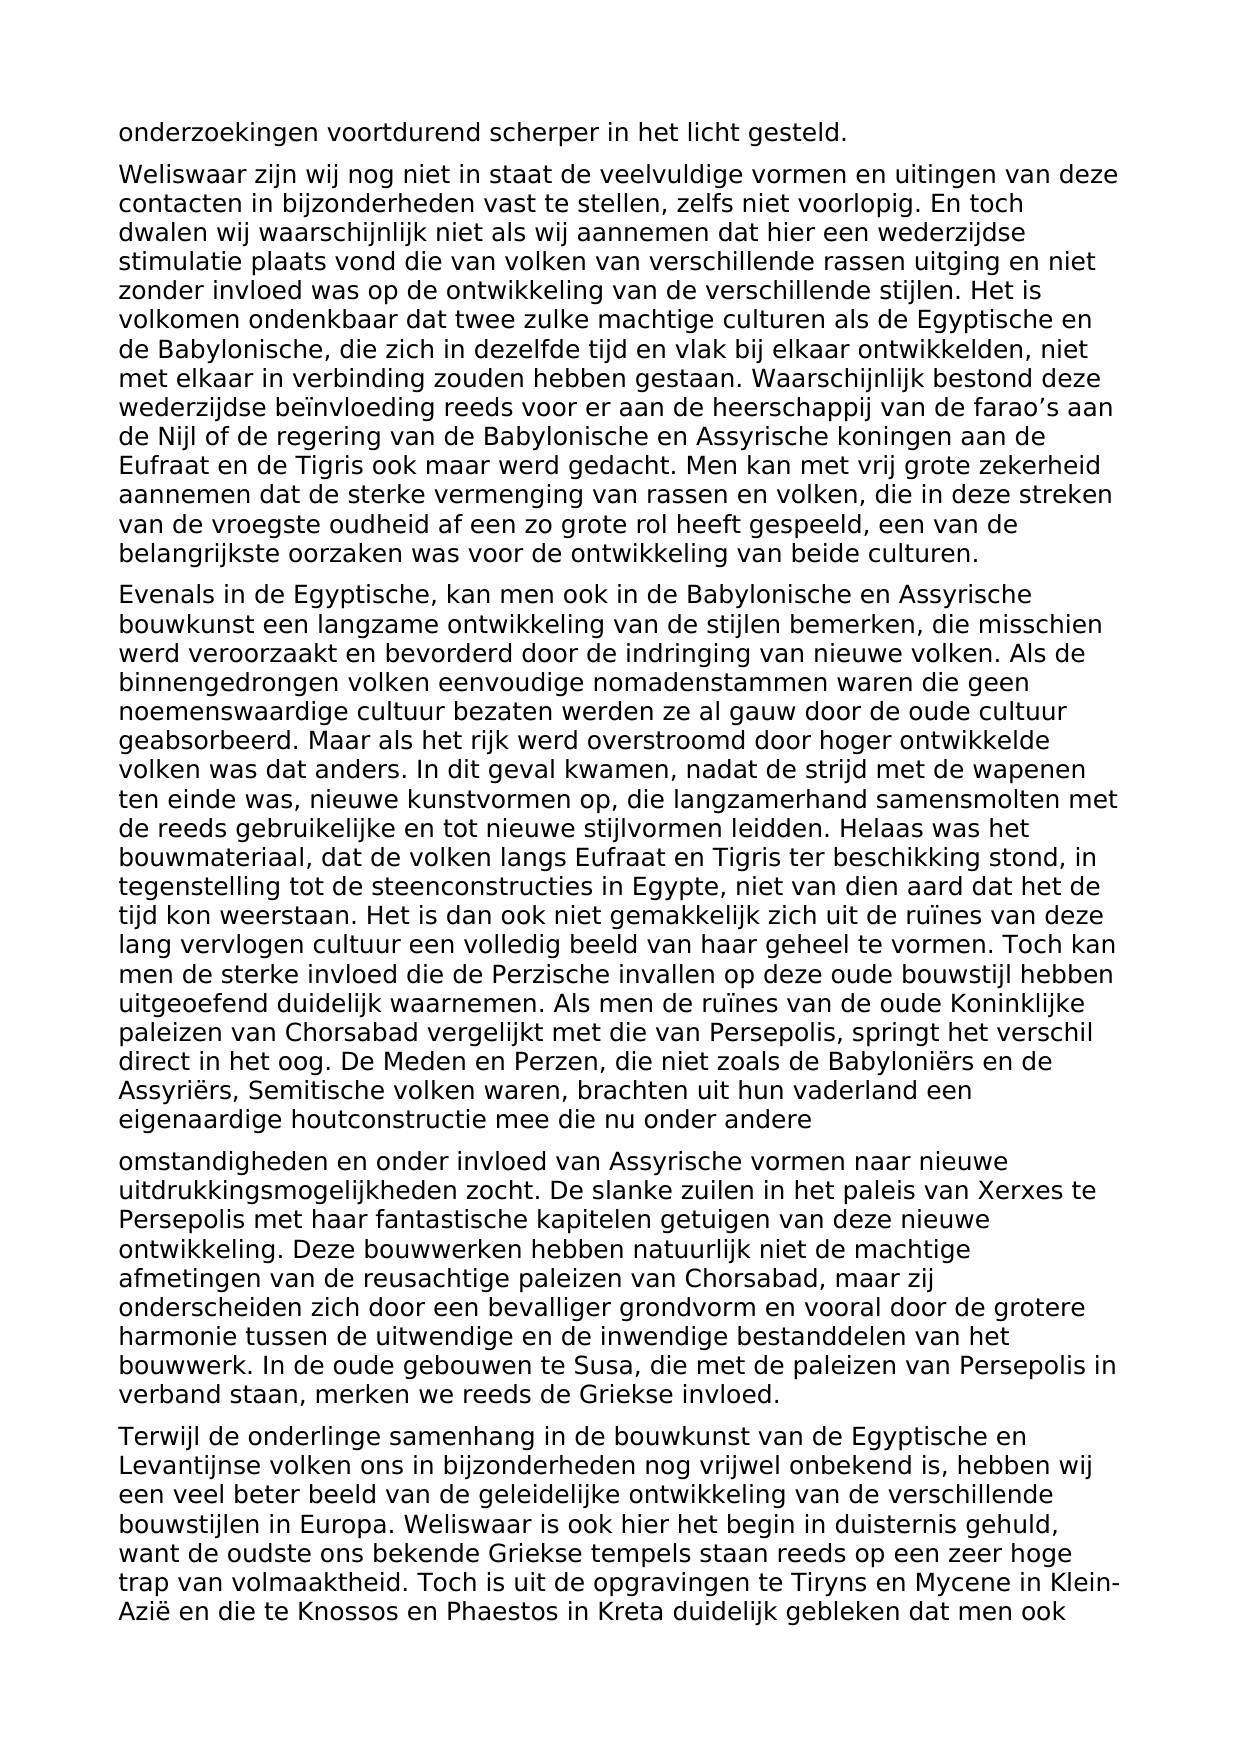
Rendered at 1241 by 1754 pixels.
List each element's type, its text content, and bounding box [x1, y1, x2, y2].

text Evenals in de Egyptische, kan men ook in de Babylonische en Assyrische bouwkunst een langzame ontwikkeling van de stijlen bemerken, die misschien werd veroorzaakt en bevorderd door de indringing van nieuwe volken. Als de binnengedrongen volken eenvoudige nomadenstammen waren die geen noemenswaardige cultuur bezaten werden ze al gauw door de oude cultuur geabsorbeerd. Maar als het rijk werd overstroomd door hoger ontwikkelde volken was dat anders. In dit geval kwamen, nadat de strijd met de wapenen ten einde was, nieuwe kunstvormen op, die langzamerhand samensmolten met de reeds gebruikelijke en tot nieuwe stijlvormen leidden. Helaas was het bouwmateriaal, dat de volken langs Eufraat en Tigris ter beschikking stond, in tegenstelling tot de steenconstructies in Egypte, niet van dien aard dat het de tijd kon weerstaan. Het is dan ook niet gemakkelijk zich uit de ruïnes van deze lang vervlogen cultuur een volledig beeld van haar geheel te vormen. Toch kan men de sterke invloed die de Perzische invallen op deze oude bouwstijl hebben uitgeoefend duidelijk waarnemen. Als men de ruïnes van de oude Koninklijke paleizen van Chorsabad vergelijkt met die van Persepolis, springt het verschil direct in het oog. De Meden en Perzen, die niet zoals de Babyloniërs en de Assyriërs, Semitische volken waren, brachten uit hun vaderland een eigenaardige houtconstructie mee die nu onder andere [118, 581, 1122, 1135]
text Terwijl de onderlinge samenhang in de bouwkunst van de Egyptische en Levantijnse volken ons in bijzonderheden nog vrijwel onbekend is, hebben wij een veel beter beeld van de geleidelijke ontwikkeling van de verschillende bouwstijlen in Europa. Weliswaar is ook hier het begin in duisternis gehuld, want de oudste ons bekende Griekse tempels staan reeds op een zeer hoge trap van volmaaktheid. Toch is uit de opgravingen te Tiryns en Mycene in Klein-Azië en die te Knossos en Phaestos in Kreta duidelijk gebleken dat men ook [118, 1422, 1122, 1626]
text onderzoekingen voortdurend scherper in het licht gesteld. [118, 118, 1122, 147]
text omstandigheden en onder invloed van Assyrische vormen naar nieuwe uitdrukkingsmogelijkheden zocht. De slanke zuilen in het paleis van Xerxes te Persepolis met haar fantastische kapitelen getuigen van deze nieuwe ontwikkeling. Deze bouwwerken hebben natuurlijk niet de machtige afmetingen van de reusachtige paleizen van Chorsabad, maar zij onderscheiden zich door een bevalliger grondvorm en vooral door de grotere harmonie tussen de uitwendige en de inwendige bestanddelen van het bouwwerk. In de oude gebouwen te Susa, die met de paleizen van Persepolis in verband staan, merken we reeds de Griekse invloed. [118, 1147, 1122, 1410]
text Weliswaar zijn wij nog niet in staat de veelvuldige vormen en uitingen van deze contacten in bijzonderheden vast te stellen, zelfs niet voorlopig. En toch dwalen wij waarschijnlijk niet als wij aannemen dat hier een wederzijdse stimulatie plaats vond die van volken van verschillende rassen uitging en niet zonder invloed was op de ontwikkeling van de verschillende stijlen. Het is volkomen ondenkbaar dat twee zulke machtige culturen als de Egyptische en de Babylonische, die zich in dezelfde tijd en vlak bij elkaar ontwikkelden, niet met elkaar in verbinding zouden hebben gestaan. Waarschijnlijk bestond deze wederzijdse beïnvloeding reeds voor er aan de heerschappij van de farao’s aan de Nijl of de regering van de Babylonische en Assyrische koningen aan de Eufraat en de Tigris ook maar werd gedacht. Men kan met vrij grote zekerheid aannemen dat de sterke vermenging van rassen en volken, die in deze streken van de vroegste oudheid af een zo grote rol heeft gespeeld, een van de belangrijkste oorzaken was voor de ontwikkeling van beide culturen. [118, 160, 1122, 568]
